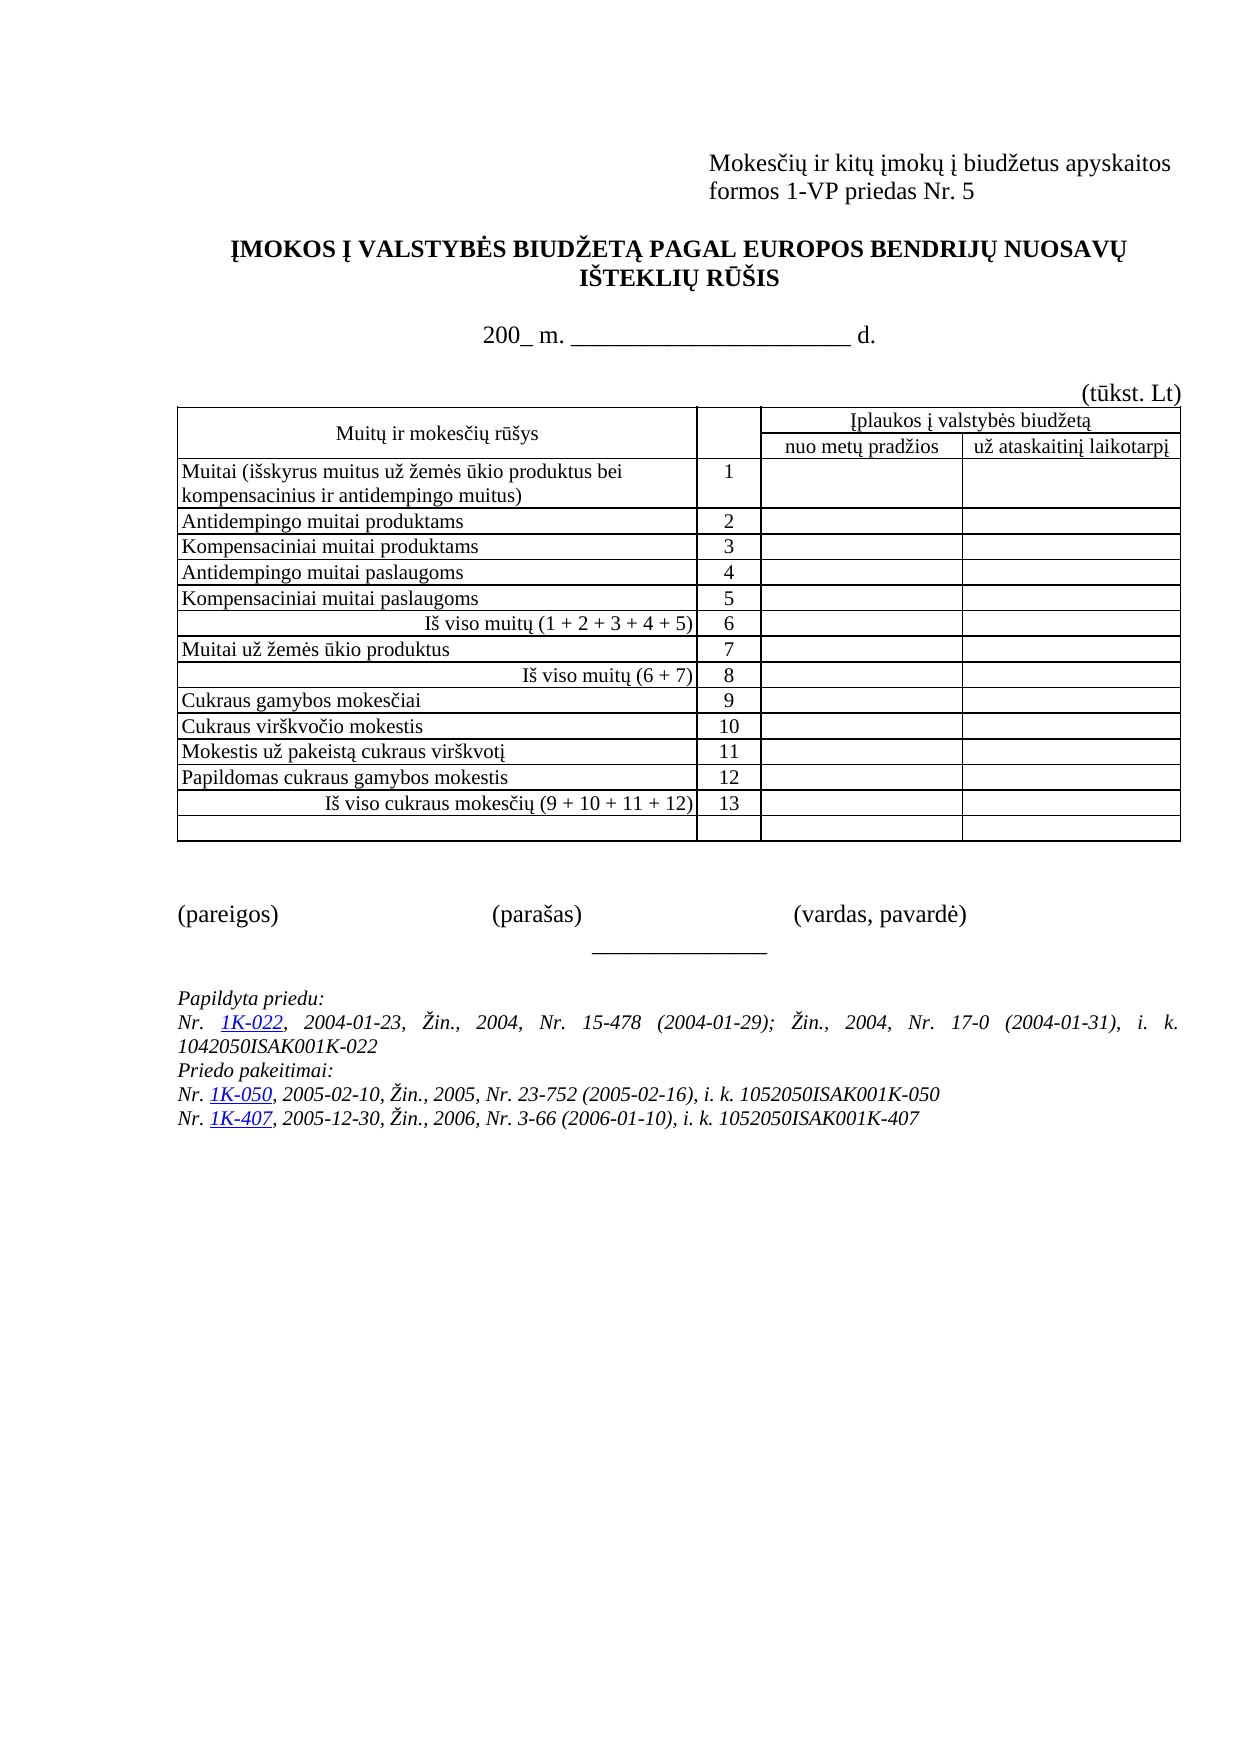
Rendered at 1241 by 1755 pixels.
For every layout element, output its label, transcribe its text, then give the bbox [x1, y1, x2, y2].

table_cell [762, 637, 962, 661]
table_cell 13 [698, 791, 760, 815]
table_cell Iš viso cukraus mokesčių (9 + 10 + 11 + 12) [178, 791, 696, 815]
table_cell [762, 714, 962, 738]
table_cell [963, 740, 1180, 763]
table_cell Cukraus virškvočio mokestis [178, 714, 696, 738]
table_cell [762, 459, 962, 507]
text Nr. 1K-050, 2005-02-10, Žin., 2005, Nr. 23-752 (2005-02-16), i. k. 1052050ISAK001K-050 [177, 1082, 1181, 1106]
text Nr. 1K-022, 2004-01-23, Žin., 2004, Nr. 15-478 (2004-01-29); Žin., 2004, Nr. 17-0 (2004-01-31), i. k. 1042050ISAK001K-022 [177, 1010, 1181, 1058]
table_cell [762, 816, 962, 840]
text (pareigos) (parašas) (vardas, pavardė) [177, 899, 1181, 928]
table_cell 10 [698, 714, 760, 738]
table_cell 12 [698, 765, 760, 789]
table_cell nuo metų pradžios [762, 434, 962, 458]
table_cell 5 [698, 586, 760, 610]
table_header Įplaukos į valstybės biudžetą [762, 408, 1180, 432]
table_cell 6 [698, 611, 760, 635]
table_cell [963, 459, 1180, 507]
table_cell [963, 816, 1180, 840]
table_cell [963, 560, 1180, 584]
table_cell Antidempingo muitai produktams [178, 509, 696, 533]
table_cell [963, 637, 1180, 661]
table_cell [963, 765, 1180, 789]
table_cell Cukraus gamybos mokesčiai [178, 688, 696, 712]
table_cell 2 [698, 509, 760, 533]
table_cell 4 [698, 560, 760, 584]
table_cell už ataskaitinį laikotarpį [963, 434, 1180, 458]
table_cell [762, 688, 962, 712]
table_cell [963, 714, 1180, 738]
text ĮMOKOS Į VALSTYBĖS BIUDŽETĄ PAGAL EUROPOS BENDRIJŲ NUOSAVŲ IŠTEKLIŲ RŪŠIS [177, 234, 1181, 291]
text 200_ m. d. [177, 320, 1181, 349]
text (tūkst. Lt) [177, 378, 1181, 406]
table_cell 8 [698, 663, 760, 687]
table_cell Antidempingo muitai paslaugoms [178, 560, 696, 584]
table_cell 7 [698, 637, 760, 661]
table_cell Mokestis už pakeistą cukraus virškvotį [178, 740, 696, 763]
table_cell [963, 791, 1180, 815]
table_header Muitų ir mokesčių rūšys [178, 408, 696, 458]
table_cell [762, 765, 962, 789]
table_cell 9 [698, 688, 760, 712]
table_cell [762, 586, 962, 610]
table_cell [963, 586, 1180, 610]
table_cell [963, 688, 1180, 712]
table_cell Kompensaciniai muitai paslaugoms [178, 586, 696, 610]
table_cell [963, 535, 1180, 558]
table_cell Iš viso muitų (1 + 2 + 3 + 4 + 5) [178, 611, 696, 635]
table_cell [963, 663, 1180, 687]
table_cell [963, 509, 1180, 533]
table_cell [698, 816, 760, 840]
table_cell [762, 663, 962, 687]
table_cell [963, 611, 1180, 635]
table_cell 1 [698, 459, 760, 507]
table_cell 11 [698, 740, 760, 763]
table_cell [762, 535, 962, 558]
table_cell [762, 560, 962, 584]
table_cell Kompensaciniai muitai produktams [178, 535, 696, 558]
table_cell [762, 509, 962, 533]
table_cell Muitai už žemės ūkio produktus [178, 637, 696, 661]
table_cell [762, 740, 962, 763]
table_header [698, 408, 760, 458]
text Priedo pakeitimai: [177, 1058, 1181, 1082]
table_cell [762, 611, 962, 635]
table_cell Papildomas cukraus gamybos mokestis [178, 765, 696, 789]
table_cell [762, 791, 962, 815]
text Mokesčių ir kitų įmokų į biudžetus apyskaitos [177, 148, 1181, 176]
table_cell Iš viso muitų (6 + 7) [178, 663, 696, 687]
text Nr. 1K-407, 2005-12-30, Žin., 2006, Nr. 3-66 (2006-01-10), i. k. 1052050ISAK001K-407 [177, 1106, 1181, 1130]
text ______________ [177, 928, 1181, 957]
table_cell [178, 816, 696, 840]
table_cell 3 [698, 535, 760, 558]
text formos 1-VP priedas Nr. 5 [177, 176, 1181, 205]
table_cell Muitai (išskyrus muitus už žemės ūkio produktus bei kompensacinius ir antidempingo muitus) [178, 459, 696, 507]
text Papildyta priedu: [177, 986, 1181, 1010]
